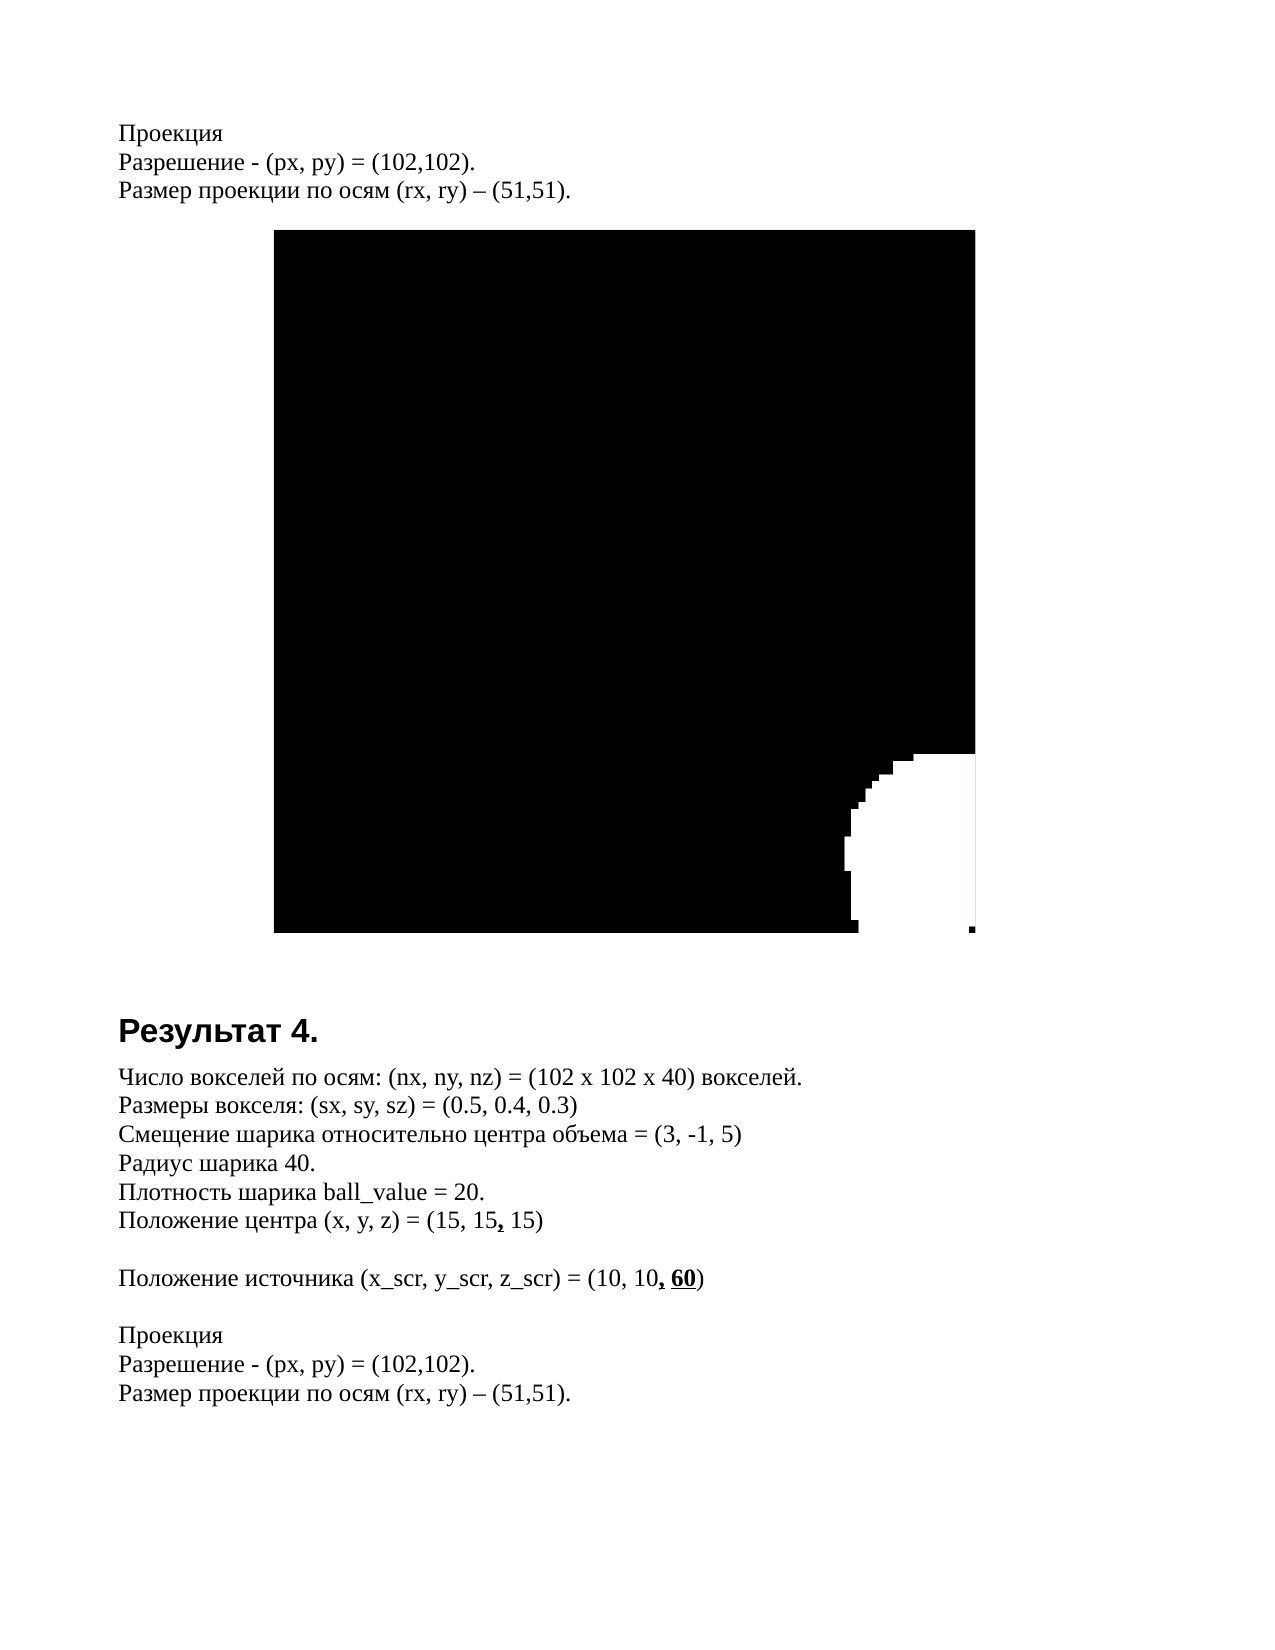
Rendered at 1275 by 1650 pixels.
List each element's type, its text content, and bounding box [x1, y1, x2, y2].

text Радиус шарика 40. [118, 1148, 1157, 1177]
text Разрешение - (px, py) = (102,102). [118, 1349, 1157, 1378]
text Положение центра (x, y, z) = (15, 15, 15) [118, 1206, 1157, 1234]
text Разрешение - (px, py) = (102,102). [118, 147, 1157, 176]
text Число вокселей по осям: (nx, ny, nz) = (102 x 102 x 40) вокселей. [118, 1062, 1157, 1091]
text Размер проекции по осям (rx, ry) – (51,51). [118, 176, 1157, 204]
text Размер проекции по осям (rx, ry) – (51,51). [118, 1378, 1157, 1407]
text Проекция [118, 1321, 1157, 1349]
text Смещение шарика относительно центра объема = (3, -1, 5) [118, 1119, 1157, 1148]
text Проекция [118, 118, 1157, 147]
text Положение источника (x_scr, y_scr, z_scr) = (10, 10, 60) [118, 1263, 1157, 1292]
picture [273, 229, 976, 933]
text Плотность шарика ball_value = 20. [118, 1177, 1157, 1206]
text Размеры вокселя: (sx, sy, sz) = (0.5, 0.4, 0.3) [118, 1091, 1157, 1119]
subtitle Результат 4. [118, 1011, 1157, 1049]
